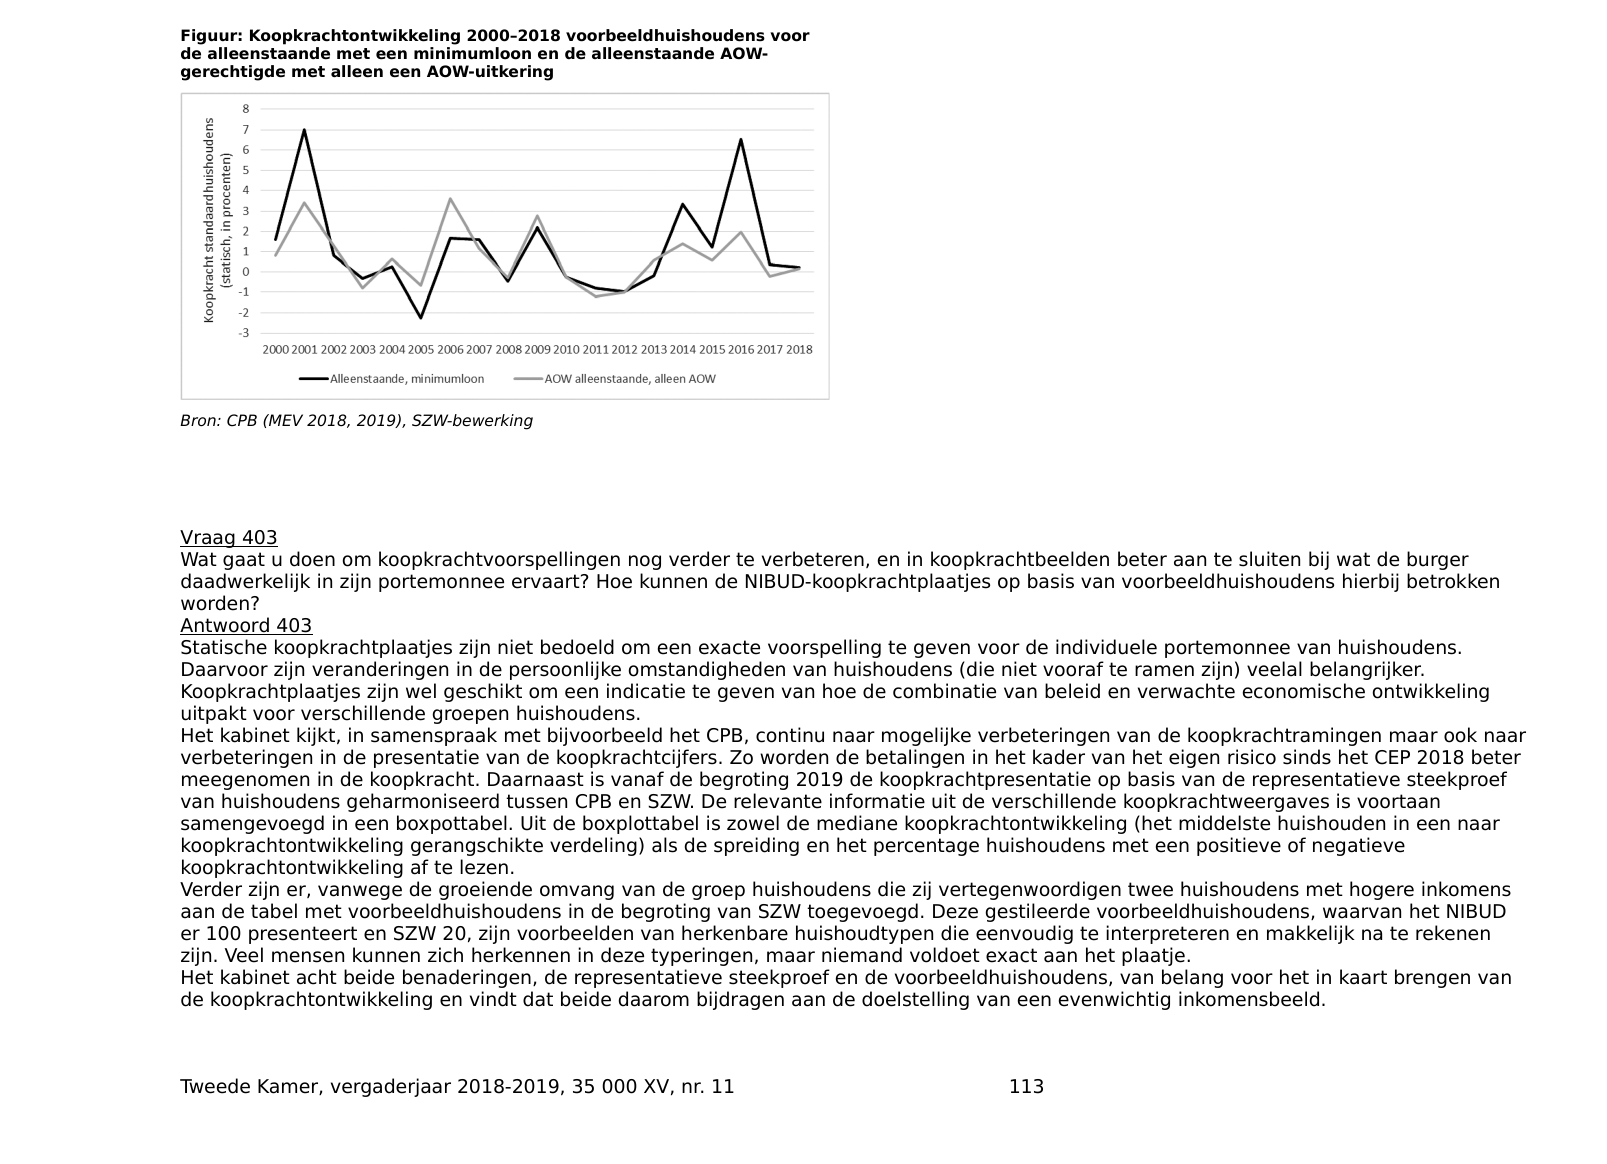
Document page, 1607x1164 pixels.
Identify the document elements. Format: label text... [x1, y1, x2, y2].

text Vraag 403 [180, 527, 1529, 549]
text Het kabinet kijkt, in samenspraak met bijvoorbeeld het CPB, continu naar mogelijke verbeteringen van de koopkrachtramingen maar ook naar verbeteringen in de presentatie van de koopkrachtcijfers. Zo worden de betalingen in het kader van het eigen risico sinds het CEP 2018 beter meegenomen in de koopkracht. Daarnaast is vanaf de begroting 2019 de koopkrachtpresentatie op basis van de representatieve steekproef van huishoudens geharmoniseerd tussen CPB en SZW. De relevante informatie uit de verschillende koopkrachtweergaves is voortaan samengevoegd in een boxpottabel. Uit de boxplottabel is zowel de mediane koopkrachtontwikkeling (het middelste huishouden in een naar koopkrachtontwikkeling gerangschikte verdeling) als de spreiding en het percentage huishoudens met een positieve of negatieve koopkrachtontwikkeling af te lezen. [180, 725, 1529, 879]
text Figuur: Koopkrachtontwikkeling 2000–2018 voorbeeldhuishoudens voor de alleenstaande met een minimumloon en de alleenstaande AOW-gerechtigde met alleen een AOW-uitkering [180, 27, 830, 81]
text Bron: CPB (MEV 2018, 2019), SZW-bewerking [180, 412, 830, 430]
picture [180, 92, 830, 400]
text Statische koopkrachtplaatjes zijn niet bedoeld om een exacte voorspelling te geven voor de individuele portemonnee van huishoudens. Daarvoor zijn veranderingen in de persoonlijke omstandigheden van huishoudens (die niet vooraf te ramen zijn) veelal belangrijker. Koopkrachtplaatjes zijn wel geschikt om een indicatie te geven van hoe de combinatie van beleid en verwachte economische ontwikkeling uitpakt voor verschillende groepen huishoudens. [180, 637, 1529, 725]
text Verder zijn er, vanwege de groeiende omvang van de groep huishoudens die zij vertegenwoordigen twee huishoudens met hogere inkomens aan de tabel met voorbeeldhuishoudens in de begroting van SZW toegevoegd. Deze gestileerde voorbeeldhuishoudens, waarvan het NIBUD er 100 presenteert en SZW 20, zijn voorbeelden van herkenbare huishoudtypen die eenvoudig te interpreteren en makkelijk na te rekenen zijn. Veel mensen kunnen zich herkennen in deze typeringen, maar niemand voldoet exact aan het plaatje. [180, 879, 1529, 967]
text Antwoord 403 [180, 615, 1529, 637]
text Wat gaat u doen om koopkrachtvoorspellingen nog verder te verbeteren, en in koopkrachtbeelden beter aan te sluiten bij wat de burger daadwerkelijk in zijn portemonnee ervaart? Hoe kunnen de NIBUD-koopkrachtplaatjes op basis van voorbeeldhuishoudens hierbij betrokken worden? [180, 549, 1529, 615]
text Het kabinet acht beide benaderingen, de representatieve steekproef en de voorbeeldhuishoudens, van belang voor het in kaart brengen van de koopkrachtontwikkeling en vindt dat beide daarom bijdragen aan de doelstelling van een evenwichtig inkomensbeeld. [180, 967, 1529, 1011]
